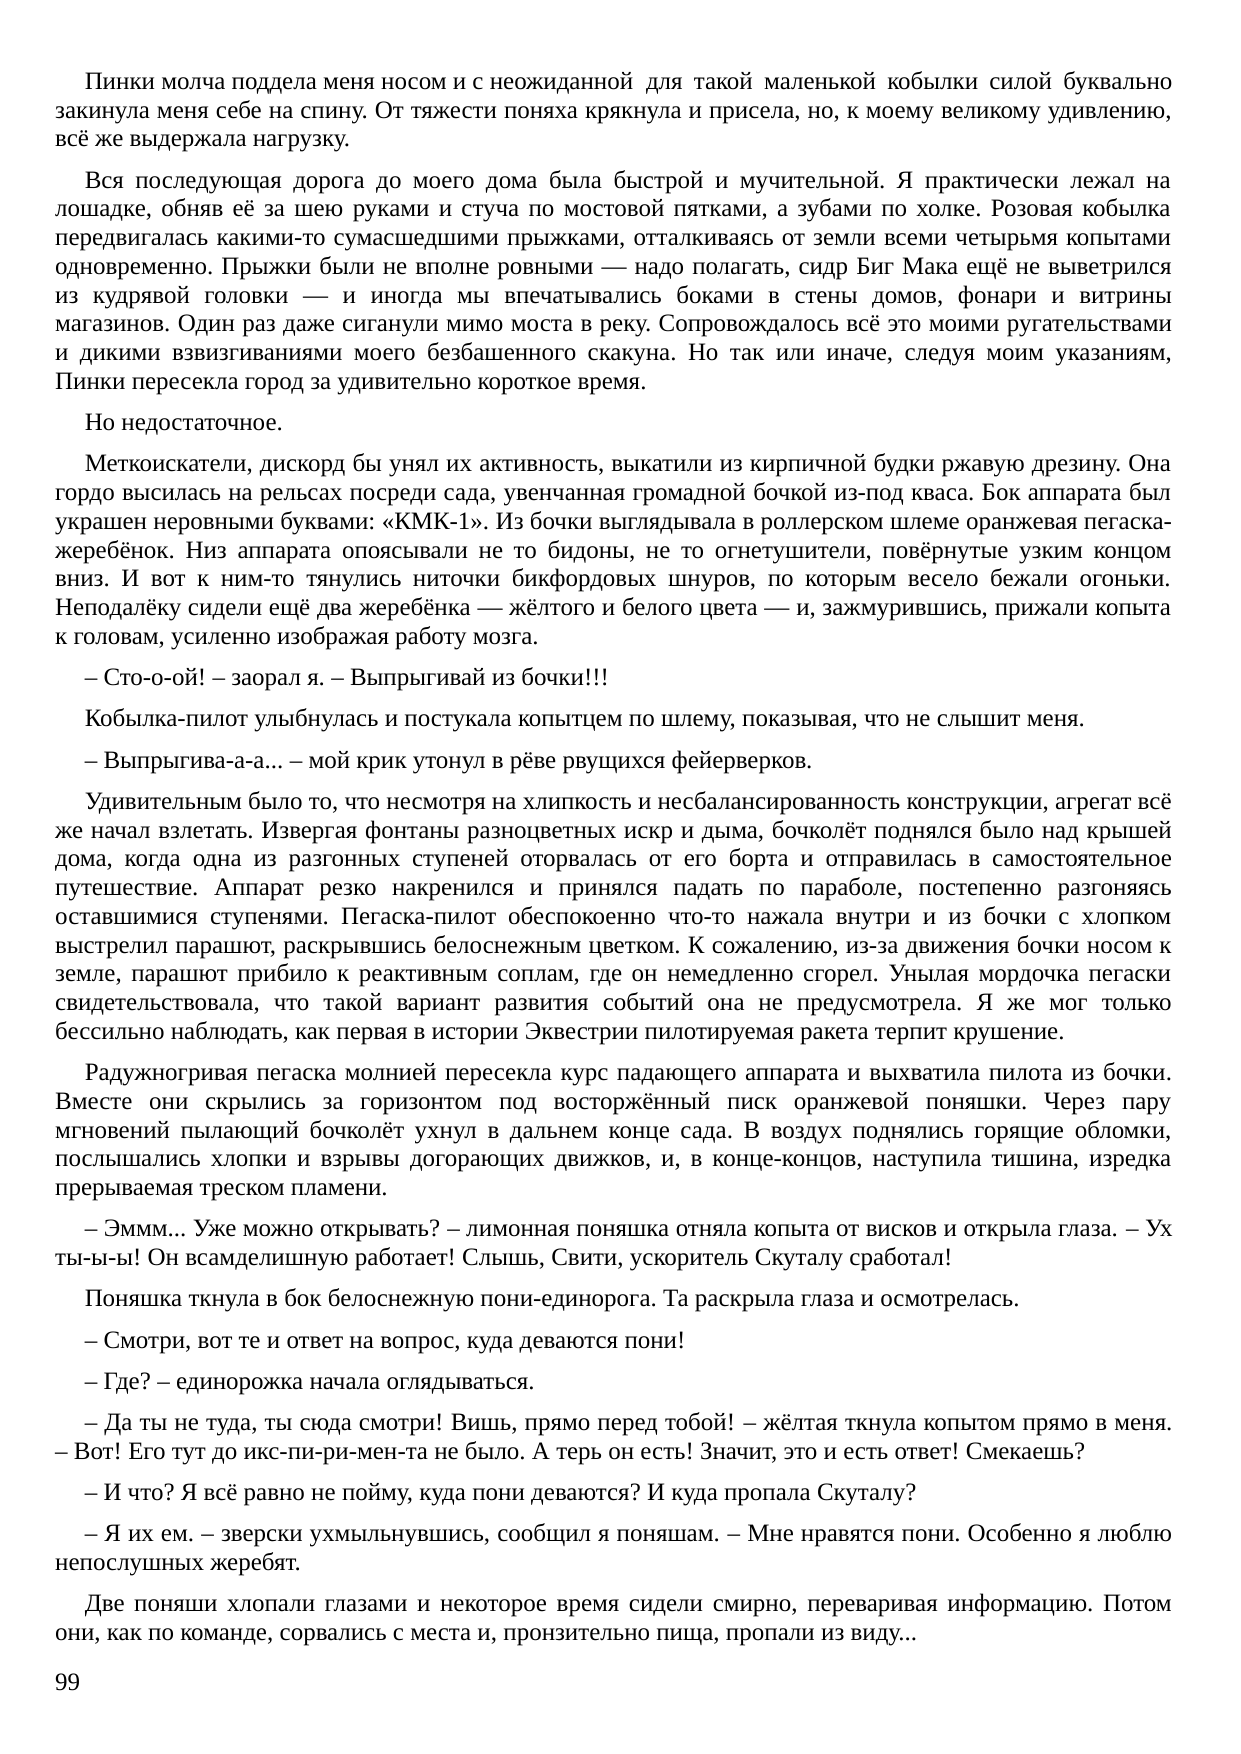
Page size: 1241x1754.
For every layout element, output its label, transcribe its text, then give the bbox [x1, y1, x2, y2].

text – Да ты не туда, ты сюда смотри! Вишь, прямо перед тобой! – жёлтая ткнула копытом прямо в меня. – Вот! Его тут до икс-пи-ри-мен-та не было. А терь он есть! Значит, это и есть ответ! Смекаешь? [55, 1407, 1173, 1465]
text – Смотри, вот те и ответ на вопрос, куда деваются пони! [55, 1325, 1173, 1353]
text – И что? Я всё равно не пойму, куда пони деваются? И куда пропала Скуталу? [55, 1477, 1173, 1506]
text Пинки молча поддела меня носом и с неожиданной для такой маленькой кобылки силой буквально закинула меня себе на спину. От тяжести поняха крякнула и присела, но, к моему великому удивлению, всё же выдержала нагрузку. [55, 66, 1173, 152]
text – Выпрыгива-а-а... – мой крик утонул в рёве рвущихся фейерверков. [55, 745, 1173, 773]
text Удивительным было то, что несмотря на хлипкость и несбалансированность конструкции, агрегат всё же начал взлетать. Извергая фонтаны разноцветных искр и дыма, бочколёт поднялся было над крышей дома, когда одна из разгонных ступеней оторвалась от его борта и отправилась в самостоятельное путешествие. Аппарат резко накренился и принялся падать по параболе, постепенно разгоняясь оставшимися ступенями. Пегаска-пилот обеспокоенно что-то нажала внутри и из бочки с хлопком выстрелил парашют, раскрывшись белоснежным цветком. К сожалению, из-за движения бочки носом к земле, парашют прибило к реактивным соплам, где он немедленно сгорел. Унылая мордочка пегаски свидетельствовала, что такой вариант развития событий она не предусмотрела. Я же мог только бессильно наблюдать, как первая в истории Эквестрии пилотируемая ракета терпит крушение. [55, 786, 1173, 1045]
text – Сто-о-ой! – заорал я. – Выпрыгивай из бочки!!! [55, 662, 1173, 691]
text – Я их ем. – зверски ухмыльнувшись, сообщил я поняшам. – Мне нравятся пони. Особенно я люблю непослушных жеребят. [55, 1518, 1173, 1576]
text – Где? – единорожка начала оглядываться. [55, 1366, 1173, 1395]
text – Эммм... Уже можно открывать? – лимонная поняшка отняла копыта от висков и открыла глаза. – Ух ты-ы-ы! Он всамделишную работает! Слышь, Свити, ускоритель Скуталу сработал! [55, 1213, 1173, 1271]
text Но недостаточное. [55, 407, 1173, 436]
text Поняшка ткнула в бок белоснежную пони-единорога. Та раскрыла глаза и осмотрелась. [55, 1283, 1173, 1312]
text Две поняши хлопали глазами и некоторое время сидели смирно, переваривая информацию. Потом они, как по команде, сорвались с места и, пронзительно пища, пропали из виду... [55, 1588, 1173, 1646]
text Вся последующая дорога до моего дома была быстрой и мучительной. Я практически лежал на лошадке, обняв её за шею руками и стуча по мостовой пятками, а зубами по холке. Розовая кобылка передвигалась какими-то сумасшедшими прыжками, отталкиваясь от земли всеми четырьмя копытами одновременно. Прыжки были не вполне ровными — надо полагать, сидр Биг Мака ещё не выветрился из кудрявой головки — и иногда мы впечатывались боками в стены домов, фонари и витрины магазинов. Один раз даже сиганули мимо моста в реку. Сопровождалось всё это моими ругательствами и дикими взвизгиваниями моего безбашенного скакуна. Но так или иначе, следуя моим указаниям, Пинки пересекла город за удивительно короткое время. [55, 165, 1173, 395]
text Кобылка-пилот улыбнулась и постукала копытцем по шлему, показывая, что не слышит меня. [55, 703, 1173, 732]
text Радужногривая пегаска молнией пересекла курс падающего аппарата и выхватила пилота из бочки. Вместе они скрылись за горизонтом под восторжённый писк оранжевой поняшки. Через пару мгновений пылающий бочколёт ухнул в дальнем конце сада. В воздух поднялись горящие обломки, послышались хлопки и взрывы догорающих движков, и, в конце-концов, наступила тишина, изредка прерываемая треском пламени. [55, 1057, 1173, 1201]
text Меткоискатели, дискорд бы унял их активность, выкатили из кирпичной будки ржавую дрезину. Она гордо высилась на рельсах посреди сада, увенчанная громадной бочкой из-под кваса. Бок аппарата был украшен неровными буквами: «КМК-1». Из бочки выглядывала в роллерском шлеме оранжевая пегаска-жеребёнок. Низ аппарата опоясывали не то бидоны, не то огнетушители, повёрнутые узким концом вниз. И вот к ним-то тянулись ниточки бикфордовых шнуров, по которым весело бежали огоньки. Неподалёку сидели ещё два жеребёнка — жёлтого и белого цвета — и, зажмурившись, прижали копыта к головам, усиленно изображая работу мозга. [55, 448, 1173, 650]
